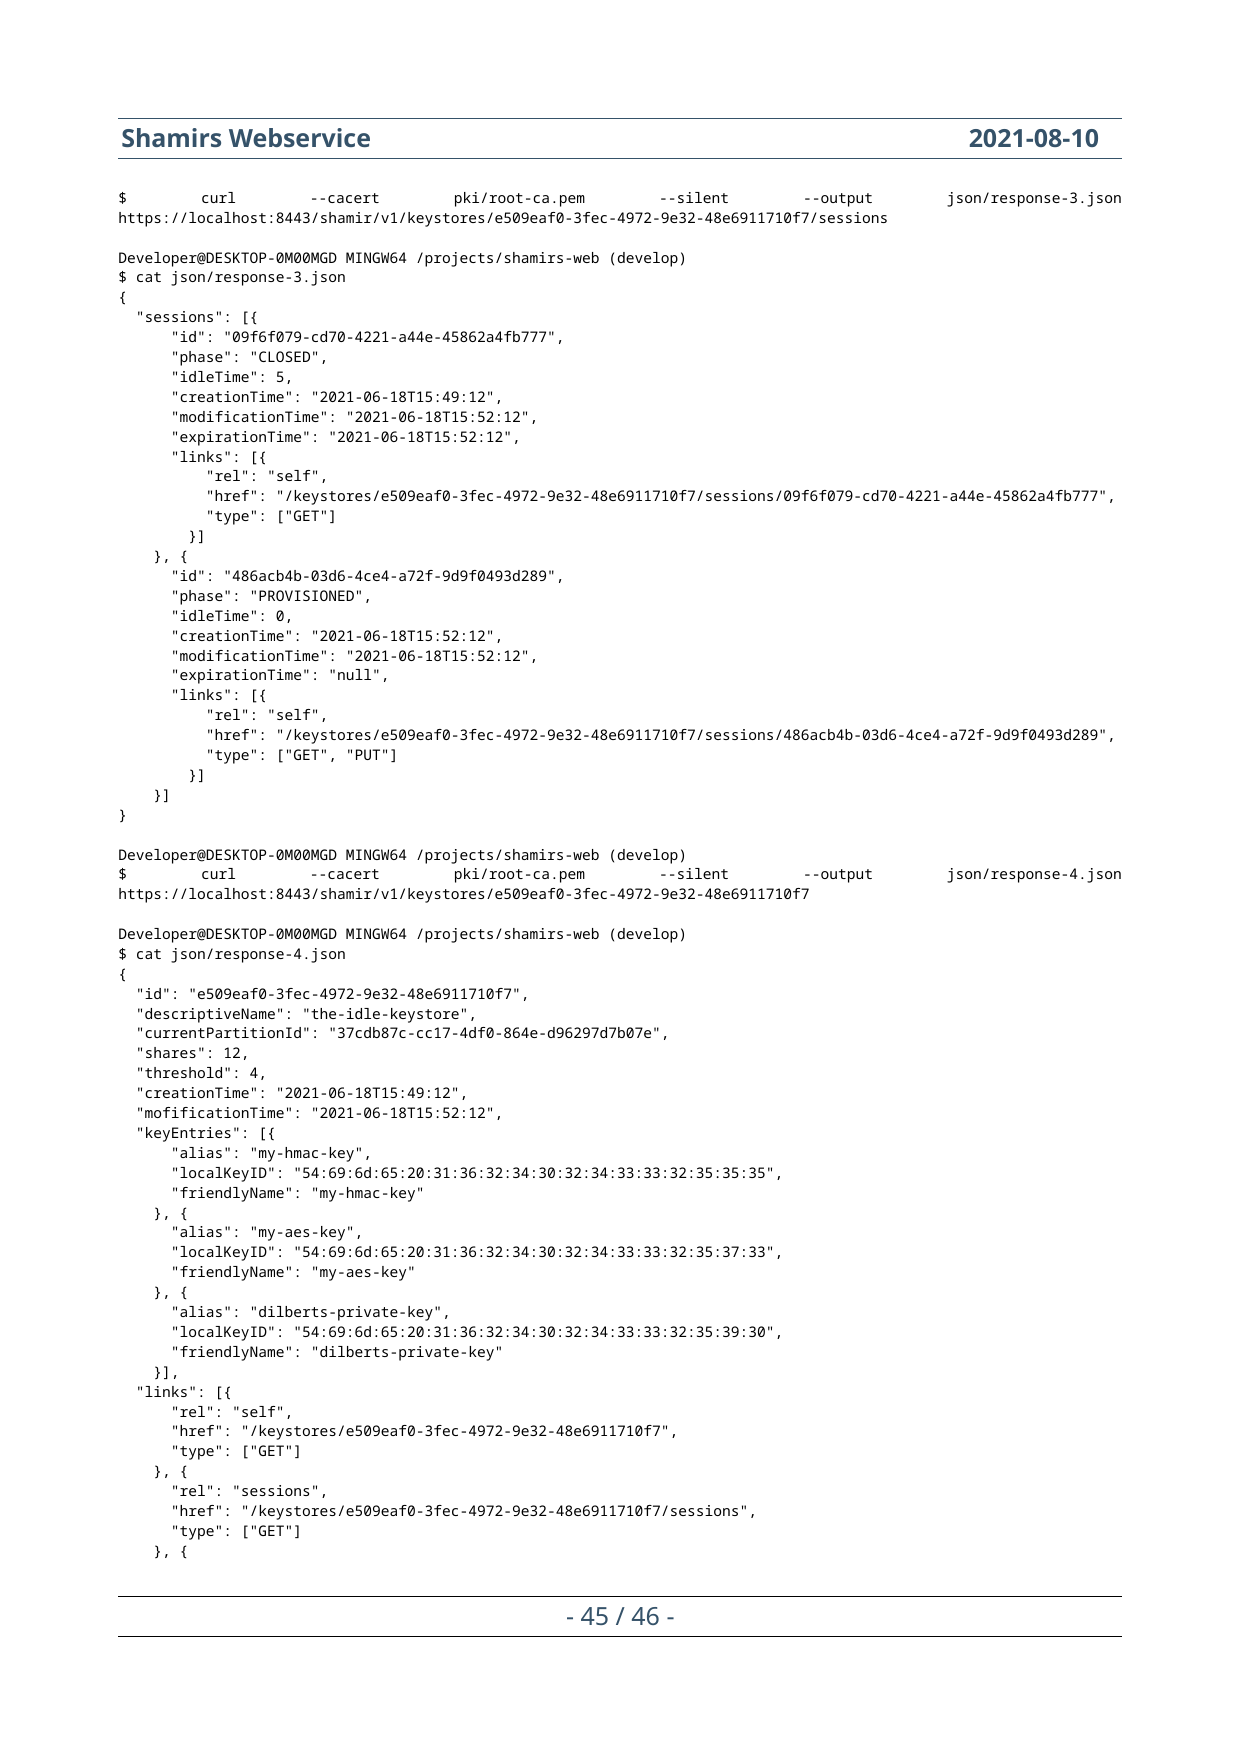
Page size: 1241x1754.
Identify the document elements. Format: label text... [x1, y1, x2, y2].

text "rel": "self", [118, 466, 1122, 486]
text $ cat json/response-4.json [118, 944, 1122, 964]
text "modificationTime": "2021-06-18T15:52:12", [118, 407, 1122, 426]
text }] [118, 526, 1122, 546]
text "friendlyName": "my-hmac-key" [118, 1182, 1122, 1202]
text "creationTime": "2021-06-18T15:49:12", [118, 1083, 1122, 1103]
text "type": ["GET", "PUT"] [118, 745, 1122, 765]
text "href": "/keystores/e509eaf0-3fec-4972-9e32-48e6911710f7/sessions/486acb4b-03d6-4ce4-a72f-9d9f0493d289", [118, 725, 1122, 745]
text "phase": "PROVISIONED", [118, 586, 1122, 606]
text "type": ["GET"] [118, 506, 1122, 526]
text "links": [{ [118, 685, 1122, 705]
text "shares": 12, [118, 1043, 1122, 1063]
text "rel": "self", [118, 1401, 1122, 1421]
text "currentPartitionId": "37cdb87c-cc17-4df0-864e-d96297d7b07e", [118, 1023, 1122, 1043]
text "alias": "my-aes-key", [118, 1222, 1122, 1242]
text "sessions": [{ [118, 307, 1122, 327]
text "links": [{ [118, 446, 1122, 466]
text }], [118, 1362, 1122, 1381]
text }] [118, 784, 1122, 804]
text "creationTime": "2021-06-18T15:52:12", [118, 625, 1122, 645]
text Developer@DESKTOP-0M00MGD MINGW64 /projects/shamirs-web (develop) [118, 844, 1122, 864]
text "mofificationTime": "2021-06-18T15:52:12", [118, 1103, 1122, 1123]
text $ cat json/response-3.json [118, 267, 1122, 287]
text "alias": "dilberts-private-key", [118, 1302, 1122, 1322]
text "id": "486acb4b-03d6-4ce4-a72f-9d9f0493d289", [118, 566, 1122, 586]
text "idleTime": 5, [118, 367, 1122, 387]
text }] [118, 765, 1122, 784]
text "id": "e509eaf0-3fec-4972-9e32-48e6911710f7", [118, 983, 1122, 1003]
text "friendlyName": "dilberts-private-key" [118, 1342, 1122, 1362]
text "alias": "my-hmac-key", [118, 1143, 1122, 1163]
text }, { [118, 1282, 1122, 1302]
text "keyEntries": [{ [118, 1123, 1122, 1143]
text { [118, 287, 1122, 307]
text "phase": "CLOSED", [118, 347, 1122, 367]
text "localKeyID": "54:69:6d:65:20:31:36:32:34:30:32:34:33:33:32:35:35:35", [118, 1163, 1122, 1182]
text "href": "/keystores/e509eaf0-3fec-4972-9e32-48e6911710f7/sessions", [118, 1501, 1122, 1521]
text "links": [{ [118, 1381, 1122, 1401]
text Developer@DESKTOP-0M00MGD MINGW64 /projects/shamirs-web (develop) [118, 924, 1122, 944]
text "friendlyName": "my-aes-key" [118, 1262, 1122, 1282]
text }, { [118, 1541, 1122, 1561]
text "localKeyID": "54:69:6d:65:20:31:36:32:34:30:32:34:33:33:32:35:39:30", [118, 1322, 1122, 1342]
text "modificationTime": "2021-06-18T15:52:12", [118, 645, 1122, 665]
text } [118, 804, 1122, 824]
text "localKeyID": "54:69:6d:65:20:31:36:32:34:30:32:34:33:33:32:35:37:33", [118, 1242, 1122, 1262]
text "expirationTime": "null", [118, 665, 1122, 685]
text "href": "/keystores/e509eaf0-3fec-4972-9e32-48e6911710f7/sessions/09f6f079-cd70-4221-a44e-45862a4fb777", [118, 486, 1122, 506]
text "idleTime": 0, [118, 606, 1122, 625]
text "expirationTime": "2021-06-18T15:52:12", [118, 426, 1122, 446]
text { [118, 964, 1122, 983]
text }, { [118, 1461, 1122, 1481]
text "rel": "self", [118, 705, 1122, 725]
text "creationTime": "2021-06-18T15:49:12", [118, 387, 1122, 407]
text Developer@DESKTOP-0M00MGD MINGW64 /projects/shamirs-web (develop) [118, 247, 1122, 267]
text $ curl --cacert pki/root-ca.pem --silent --output json/response-4.json https://localhost:8443/shamir/v1/keystores/e509eaf0-3fec-4972-9e32-48e6911710f7 [118, 864, 1122, 904]
text "rel": "sessions", [118, 1481, 1122, 1501]
text $ curl --cacert pki/root-ca.pem --silent --output json/response-3.json https://localhost:8443/shamir/v1/keystores/e509eaf0-3fec-4972-9e32-48e6911710f7/sessions [118, 188, 1122, 227]
text }, { [118, 1202, 1122, 1222]
text "descriptiveName": "the-idle-keystore", [118, 1003, 1122, 1023]
text }, { [118, 546, 1122, 566]
text "href": "/keystores/e509eaf0-3fec-4972-9e32-48e6911710f7", [118, 1421, 1122, 1441]
text "type": ["GET"] [118, 1441, 1122, 1461]
text "type": ["GET"] [118, 1521, 1122, 1541]
text "id": "09f6f079-cd70-4221-a44e-45862a4fb777", [118, 327, 1122, 347]
text "threshold": 4, [118, 1063, 1122, 1083]
